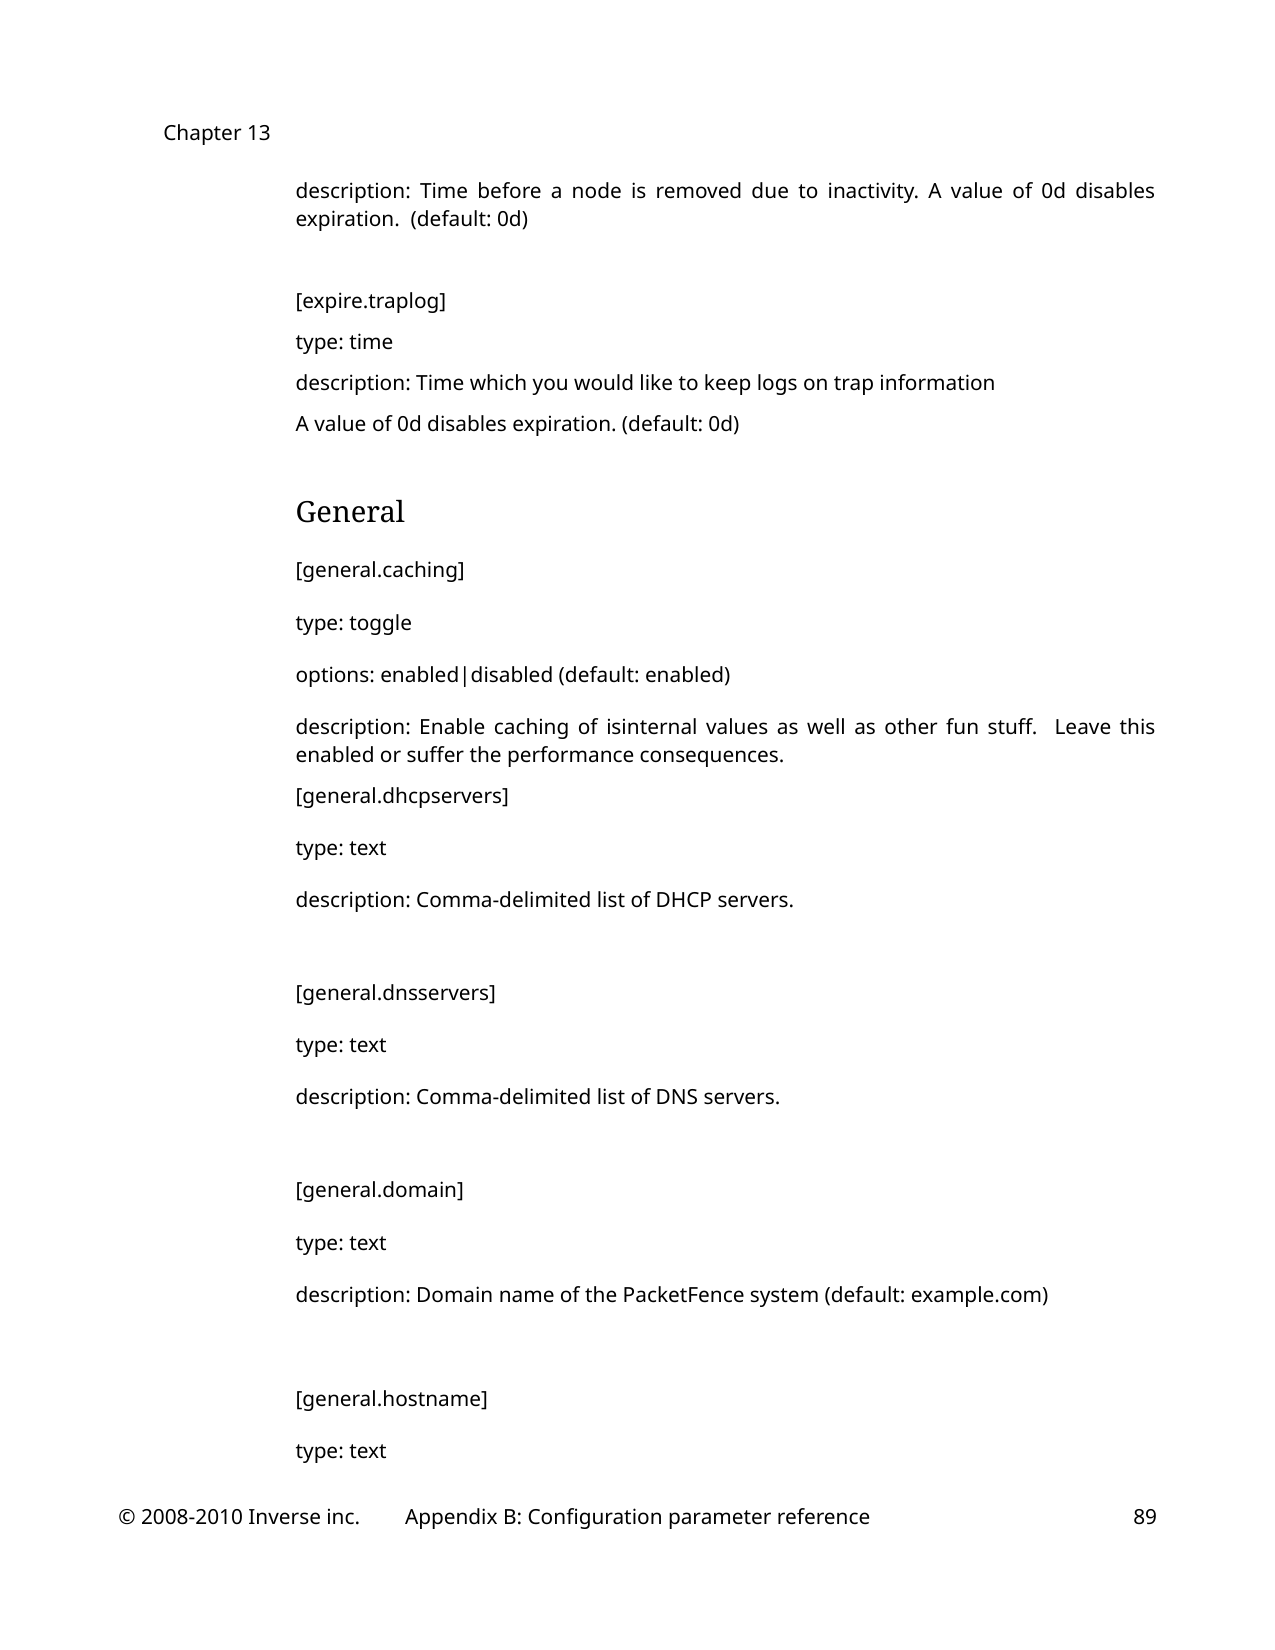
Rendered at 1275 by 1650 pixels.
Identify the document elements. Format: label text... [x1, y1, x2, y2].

text type: text [295, 1228, 1157, 1256]
text [general.domain] [295, 1176, 1157, 1204]
text description: Time before a node is removed due to inactivity. A value of 0d disables expiration. (default: 0d) [295, 176, 1157, 233]
text [general.dnsservers] [295, 978, 1157, 1007]
subtitle General [295, 491, 1157, 531]
text description: Comma-delimited list of DHCP servers. [295, 885, 1157, 914]
text description: Domain name of the PacketFence system (default: example.com) [295, 1280, 1157, 1308]
text options: enabled|disabled (default: enabled) [295, 660, 1157, 688]
text [general.hostname] [295, 1384, 1157, 1412]
text description: Time which you would like to keep logs on trap information [295, 368, 1157, 397]
text type: toggle [295, 608, 1157, 636]
text A value of 0d disables expiration. (default: 0d) [295, 409, 1157, 438]
text [general.dhcpservers] [295, 781, 1157, 809]
text [general.caching] [295, 556, 1157, 584]
text type: text [295, 833, 1157, 862]
text description: Comma-delimited list of DNS servers. [295, 1082, 1157, 1111]
text type: time [295, 327, 1157, 356]
text [expire.traplog] [295, 286, 1157, 315]
text type: text [295, 1436, 1157, 1464]
text description: Enable caching of isinternal values as well as other fun stuff. Leave this enabled or suffer the performance consequences. [295, 712, 1157, 769]
text type: text [295, 1030, 1157, 1059]
